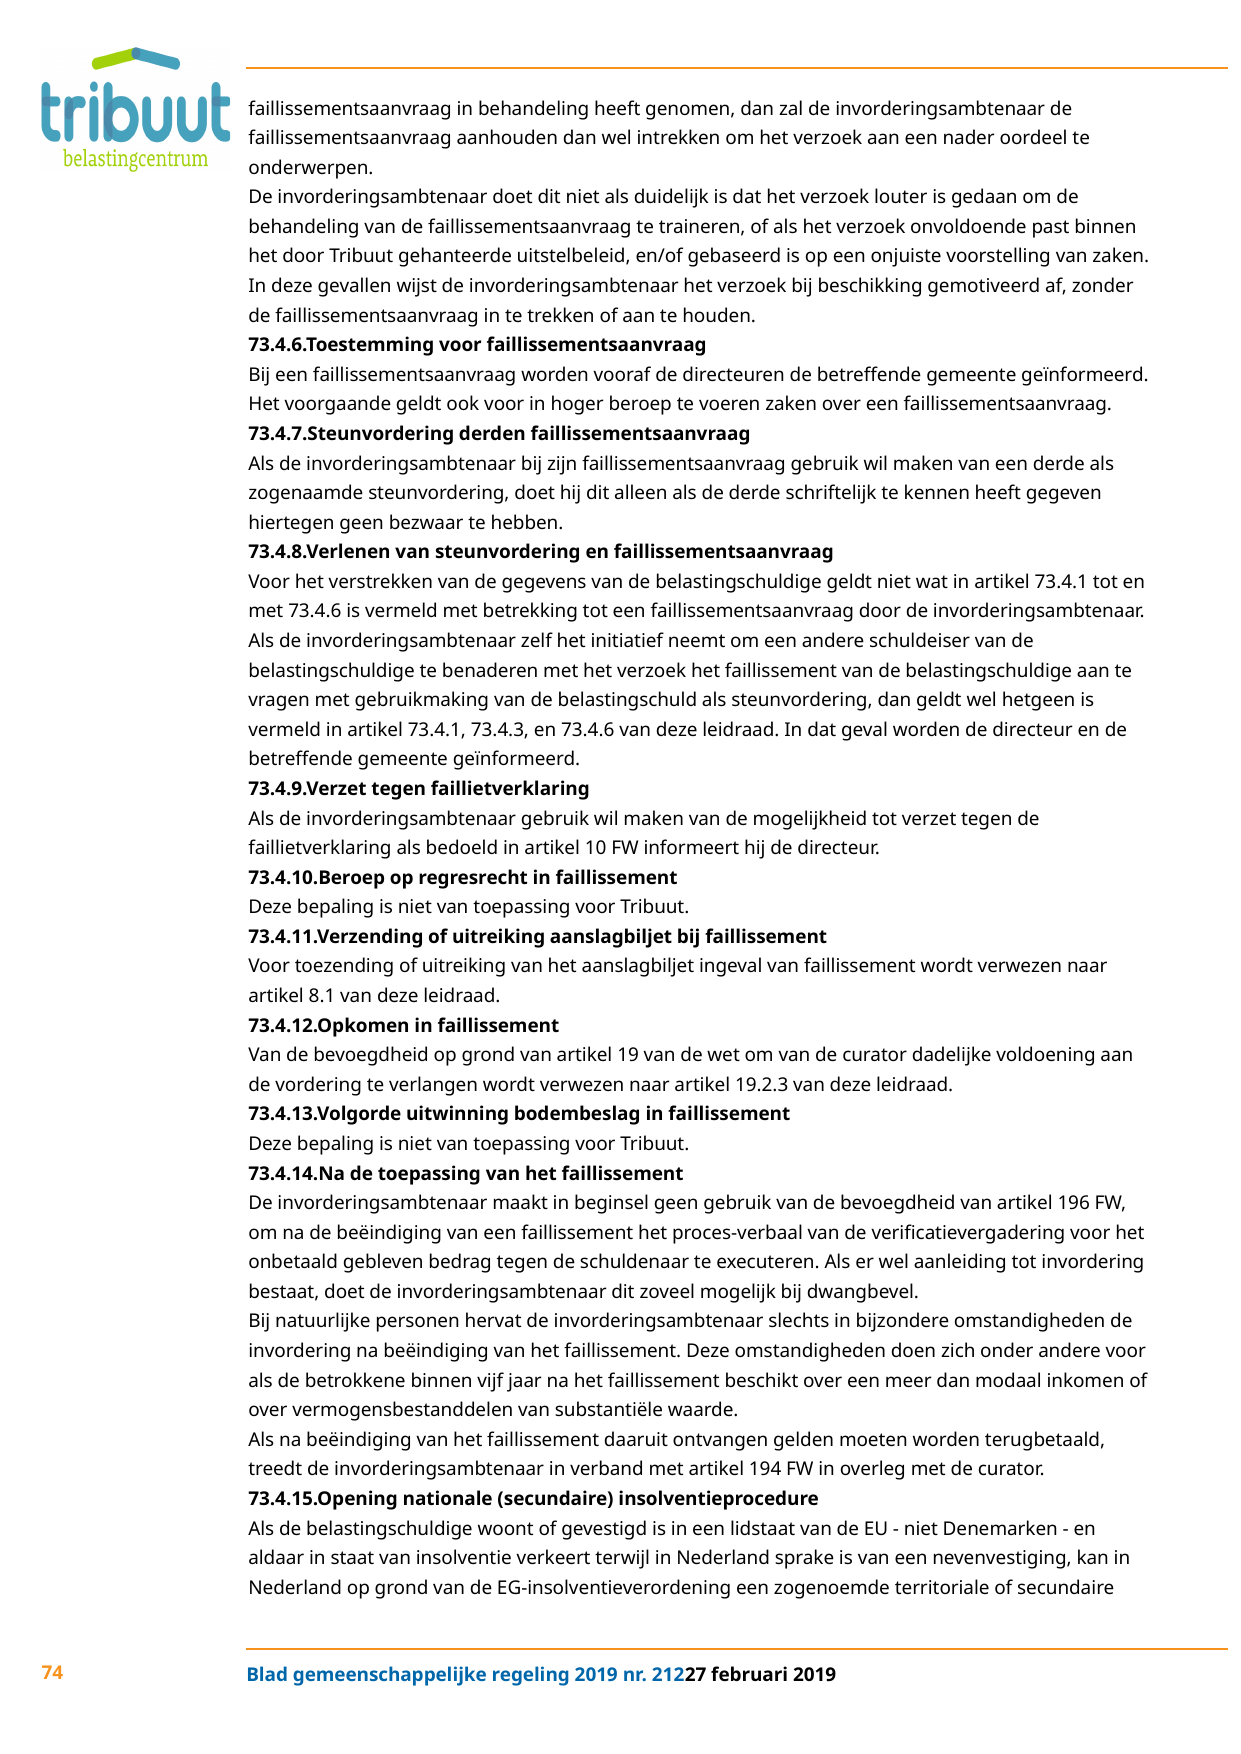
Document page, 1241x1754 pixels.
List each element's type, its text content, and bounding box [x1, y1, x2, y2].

text Bij een faillissementsaanvraag worden vooraf de directeuren de betreffende gemeente geïnformeerd. Het voorgaande geldt ook voor in hoger beroep te voeren zaken over een faillissementsaanvraag. [248, 361, 1152, 416]
text Voor het verstrekken van de gegevens van de belastingschuldige geldt niet wat in artikel 73.4.1 tot en met 73.4.6 is vermeld met betrekking tot een faillissementsaanvraag door de invorderingsambtenaar. [248, 568, 1152, 623]
text Als de belastingschuldige woont of gevestigd is in een lidstaat van de EU - niet Denemarken - en aldaar in staat van insolventie verkeert terwijl in Nederland sprake is van een nevenvestiging, kan in Nederland op grond van de EG-insolventieverordening een zogenoemde territoriale of secundaire [248, 1515, 1152, 1600]
text Voor toezending of uitreiking van het aanslagbiljet ingeval van faillissement wordt verwezen naar artikel 8.1 van deze leidraad. [248, 953, 1152, 1008]
text 73.4.8.Verlenen van steunvordering en faillissementsaanvraag [248, 538, 1152, 564]
text Van de bevoegdheid op grond van artikel 19 van de wet om van de curator dadelijke voldoening aan de vordering te verlangen wordt verwezen naar artikel 19.2.3 van deze leidraad. [248, 1041, 1152, 1097]
text 73.4.12.Opkomen in faillissement [248, 1012, 1152, 1038]
text faillissementsaanvraag in behandeling heeft genomen, dan zal de invorderingsambtenaar de faillissementsaanvraag aanhouden dan wel intrekken om het verzoek aan een nader oordeel te onderwerpen. [248, 95, 1152, 180]
text Als de invorderingsambtenaar zelf het initiatief neemt om een andere schuldeiser van de belastingschuldige te benaderen met het verzoek het faillissement van de belastingschuldige aan te vragen met gebruikmaking van de belastingschuld als steunvordering, dan geldt wel hetgeen is vermeld in artikel 73.4.1, 73.4.3, en 73.4.6 van deze leidraad. In dat geval worden de directeur en de betreffende gemeente geïnformeerd. [248, 627, 1152, 771]
text Als de invorderingsambtenaar bij zijn faillissementsaanvraag gebruik wil maken van een derde als zogenaamde steunvordering, doet hij dit alleen als de derde schriftelijk te kennen heeft gegeven hiertegen geen bezwaar te hebben. [248, 450, 1152, 535]
text Deze bepaling is niet van toepassing voor Tribuut. [248, 893, 1152, 919]
text 73.4.11.Verzending of uitreiking aanslagbiljet bij faillissement [248, 923, 1152, 949]
text De invorderingsambtenaar maakt in beginsel geen gebruik van de bevoegdheid van artikel 196 FW, om na de beëindiging van een faillissement het proces-verbaal van de verificatievergadering voor het onbetaald gebleven bedrag tegen de schuldenaar te executeren. Als er wel aanleiding tot invordering bestaat, doet de invorderingsambtenaar dit zoveel mogelijk bij dwangbevel. [248, 1189, 1152, 1304]
text 73.4.13.Volgorde uitwinning bodembeslag in faillissement [248, 1101, 1152, 1126]
text 73.4.14.Na de toepassing van het faillissement [248, 1160, 1152, 1186]
text Als na beëindiging van het faillissement daaruit ontvangen gelden moeten worden terugbetaald, treedt de invorderingsambtenaar in verband met artikel 194 FW in overleg met de curator. [248, 1426, 1152, 1481]
picture [41, 47, 231, 172]
text Als de invorderingsambtenaar gebruik wil maken van de mogelijkheid tot verzet tegen de faillietverklaring als bedoeld in artikel 10 FW informeert hij de directeur. [248, 805, 1152, 860]
text 73.4.9.Verzet tegen faillietverklaring [248, 775, 1152, 801]
text De invorderingsambtenaar doet dit niet als duidelijk is dat het verzoek louter is gedaan om de behandeling van de faillissementsaanvraag te traineren, of als het verzoek onvoldoende past binnen het door Tribuut gehanteerde uitstelbeleid, en/of gebaseerd is op een onjuiste voorstelling van zaken. In deze gevallen wijst de invorderingsambtenaar het verzoek bij beschikking gemotiveerd af, zonder de faillissementsaanvraag in te trekken of aan te houden. [248, 183, 1152, 328]
text 73.4.7.Steunvordering derden faillissementsaanvraag [248, 420, 1152, 446]
text 73.4.6.Toestemming voor faillissementsaanvraag [248, 331, 1152, 357]
text 73.4.10.Beroep op regresrecht in faillissement [248, 864, 1152, 890]
text 73.4.15.Opening nationale (secundaire) insolventieprocedure [248, 1485, 1152, 1511]
text Bij natuurlijke personen hervat de invorderingsambtenaar slechts in bijzondere omstandigheden de invordering na beëindiging van het faillissement. Deze omstandigheden doen zich onder andere voor als de betrokkene binnen vijf jaar na het faillissement beschikt over een meer dan modaal inkomen of over vermogensbestanddelen van substantiële waarde. [248, 1308, 1152, 1422]
text Deze bepaling is niet van toepassing voor Tribuut. [248, 1130, 1152, 1156]
